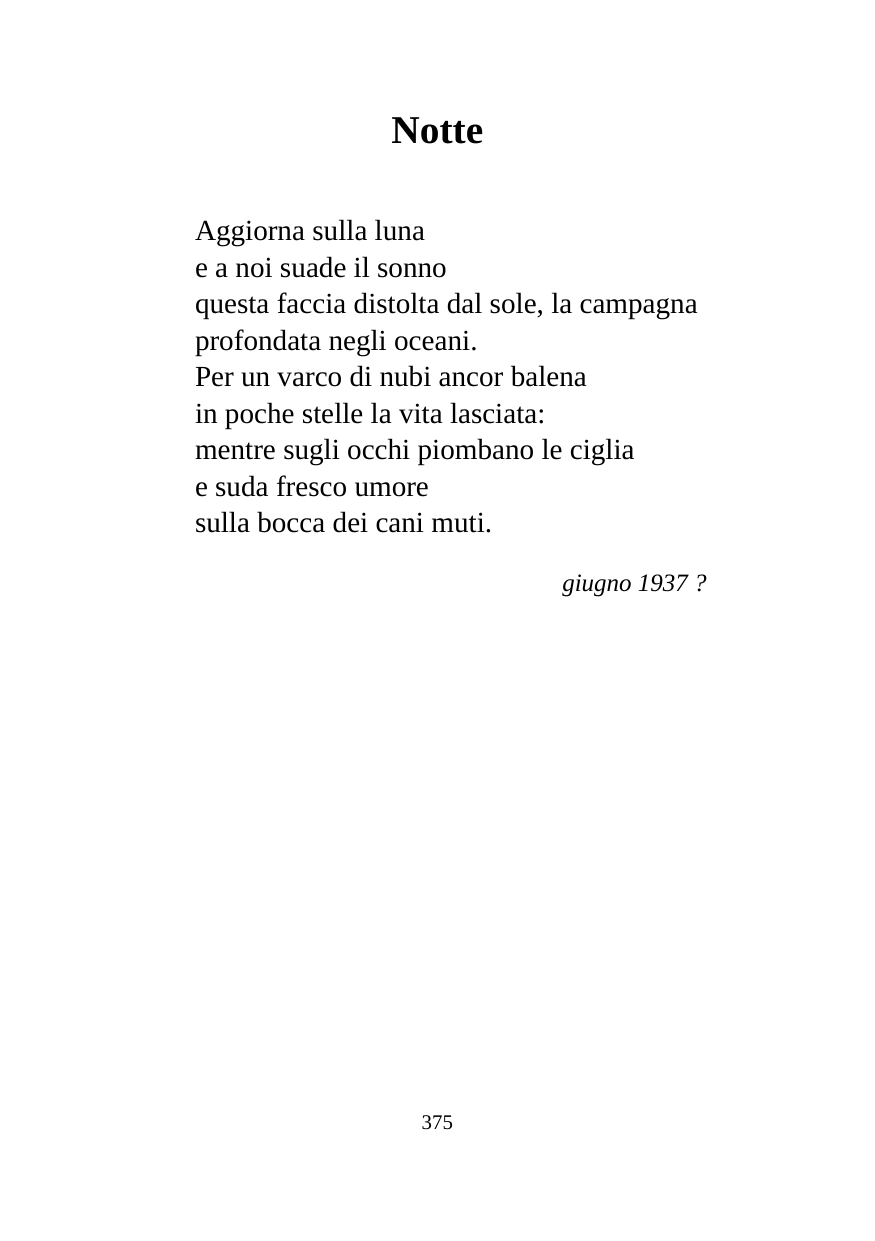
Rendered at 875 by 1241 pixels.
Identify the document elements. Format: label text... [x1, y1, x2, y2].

text mentre sugli occhi piombano le ciglia [195, 432, 768, 466]
text in poche stelle la vita lasciata: [195, 396, 768, 429]
text Per un varco di nubi ancor balena [195, 359, 768, 393]
text questa faccia distolta dal sole, la campagna [195, 286, 768, 320]
text giugno 1937 ? [106, 568, 709, 597]
text e a noi suade il sonno [195, 250, 768, 283]
subtitle Notte [106, 106, 768, 152]
text profondata negli oceani. [195, 323, 768, 356]
text sulla bocca dei cani muti. [195, 505, 768, 539]
text e suda fresco umore [195, 469, 768, 502]
text Aggiorna sulla luna [195, 213, 768, 247]
